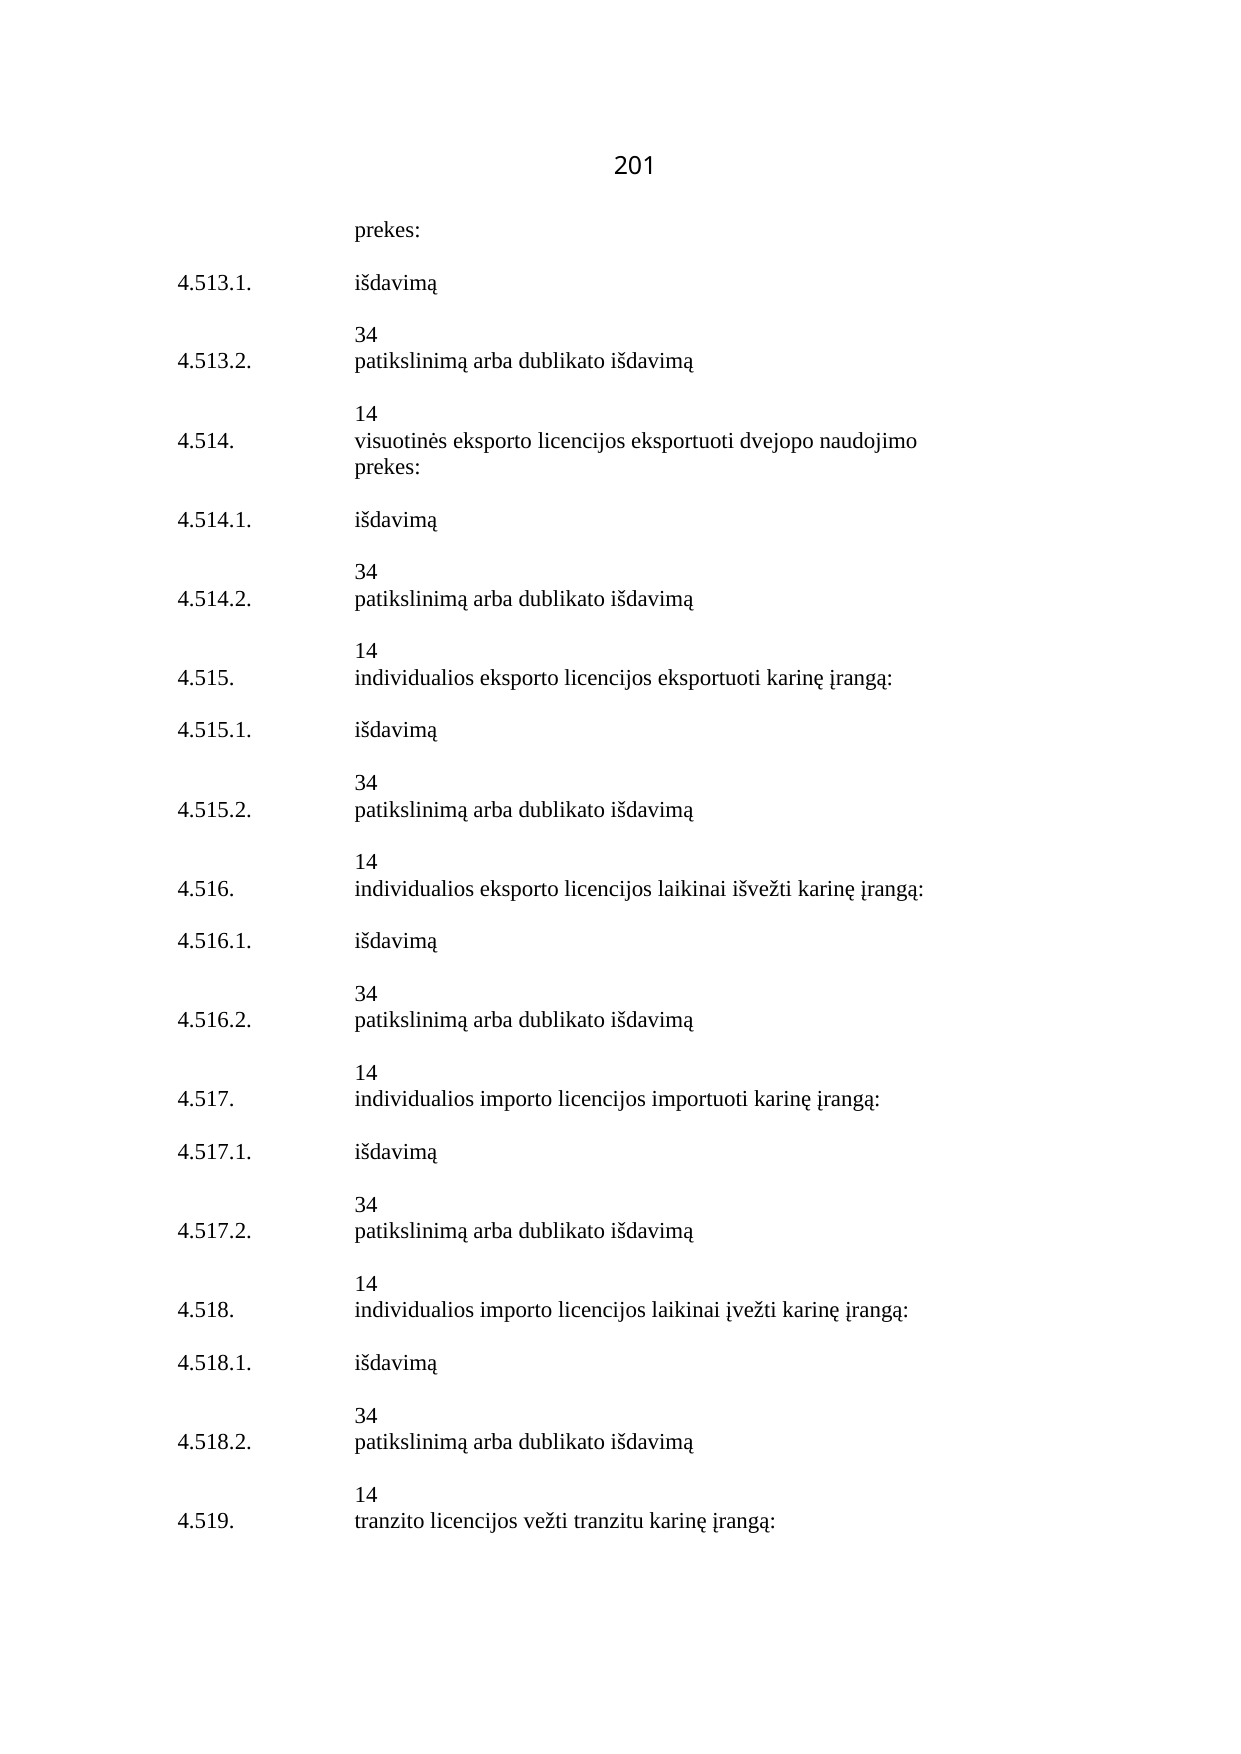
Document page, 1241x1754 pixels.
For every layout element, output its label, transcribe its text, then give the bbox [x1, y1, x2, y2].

text 4.514.1. išdavimą 34 [177, 506, 945, 585]
text prekes: [354, 453, 945, 506]
text 4.515.2. patikslinimą arba dublikato išdavimą 14 [177, 796, 945, 875]
text 4.516.2. patikslinimą arba dublikato išdavimą 14 [177, 1006, 945, 1086]
text 4.518.1. išdavimą 34 [177, 1349, 945, 1428]
text 4.516.1. išdavimą 34 [177, 927, 945, 1006]
text 4.513.2. patikslinimą arba dublikato išdavimą 14 [177, 348, 945, 427]
text 4.517.1. išdavimą 34 [177, 1138, 945, 1217]
text 4.515. individualios eksporto licencijos eksportuoti karinę įrangą: [177, 664, 945, 717]
text 4.519. tranzito licencijos vežti tranzitu karinę įrangą: [177, 1507, 945, 1560]
text 4.514.2. patikslinimą arba dublikato išdavimą 14 [177, 585, 945, 664]
text 4.513.1. išdavimą 34 [177, 268, 945, 348]
text 4.515.1. išdavimą 34 [177, 717, 945, 796]
text 4.516. individualios eksporto licencijos laikinai išvežti karinę įrangą: [177, 875, 945, 927]
text 4.514. visuotinės eksporto licencijos eksportuoti dvejopo naudojimo [177, 427, 945, 453]
text 4.517. individualios importo licencijos importuoti karinę įrangą: [177, 1086, 945, 1138]
text prekes: [354, 216, 945, 268]
text 4.517.2. patikslinimą arba dublikato išdavimą 14 [177, 1217, 945, 1296]
text 4.518. individualios importo licencijos laikinai įvežti karinę įrangą: [177, 1296, 945, 1349]
text 4.518.2. patikslinimą arba dublikato išdavimą 14 [177, 1428, 945, 1507]
